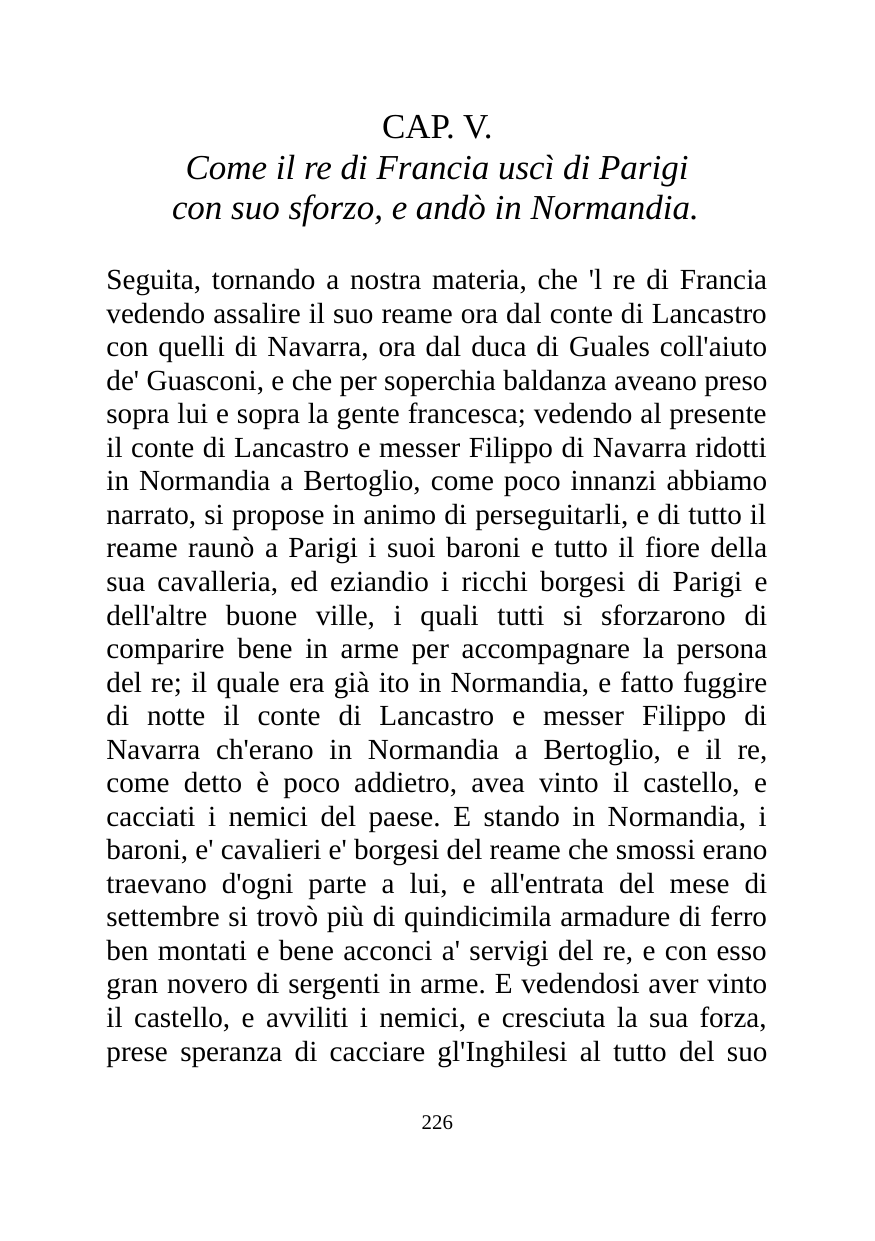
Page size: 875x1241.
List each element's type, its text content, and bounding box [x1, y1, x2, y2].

subtitle CAP. V. Come il re di Francia uscì di Parigi con suo sforzo, e andò in Normandia. [106, 106, 768, 227]
text Seguita, tornando a nostra materia, che 'l re di Francia vedendo assalire il suo reame ora dal conte di Lancastro con quelli di Navarra, ora dal duca di Guales coll'aiuto de' Guasconi, e che per soperchia baldanza aveano preso sopra lui e sopra la gente francesca; vedendo al presente il conte di Lancastro e messer Filippo di Navarra ridotti in Normandia a Bertoglio, come poco innanzi abbiamo narrato, si propose in animo di perseguitarli, e di tutto il reame raunò a Parigi i suoi baroni e tutto il fiore della sua cavalleria, ed eziandio i ricchi borgesi di Parigi e dell'altre buone ville, i quali tutti si sforzarono di comparire bene in arme per accompagnare la persona del re; il quale era già ito in Normandia, e fatto fuggire di notte il conte di Lancastro e messer Filippo di Navarra ch'erano in Normandia a Bertoglio, e il re, come detto è poco addietro, avea vinto il castello, e cacciati i nemici del paese. E stando in Normandia, i baroni, e' cavalieri e' borgesi del reame che smossi erano traevano d'ogni parte a lui, e all'entrata del mese di settembre si trovò più di quindicimila armadure di ferro ben montati e bene acconci a' servigi del re, e con esso gran novero di sergenti in arme. E vedendosi aver vinto il castello, e avviliti i nemici, e cresciuta la sua forza, prese speranza di cacciare gl'Inghilesi al tutto del suo [106, 262, 768, 1067]
